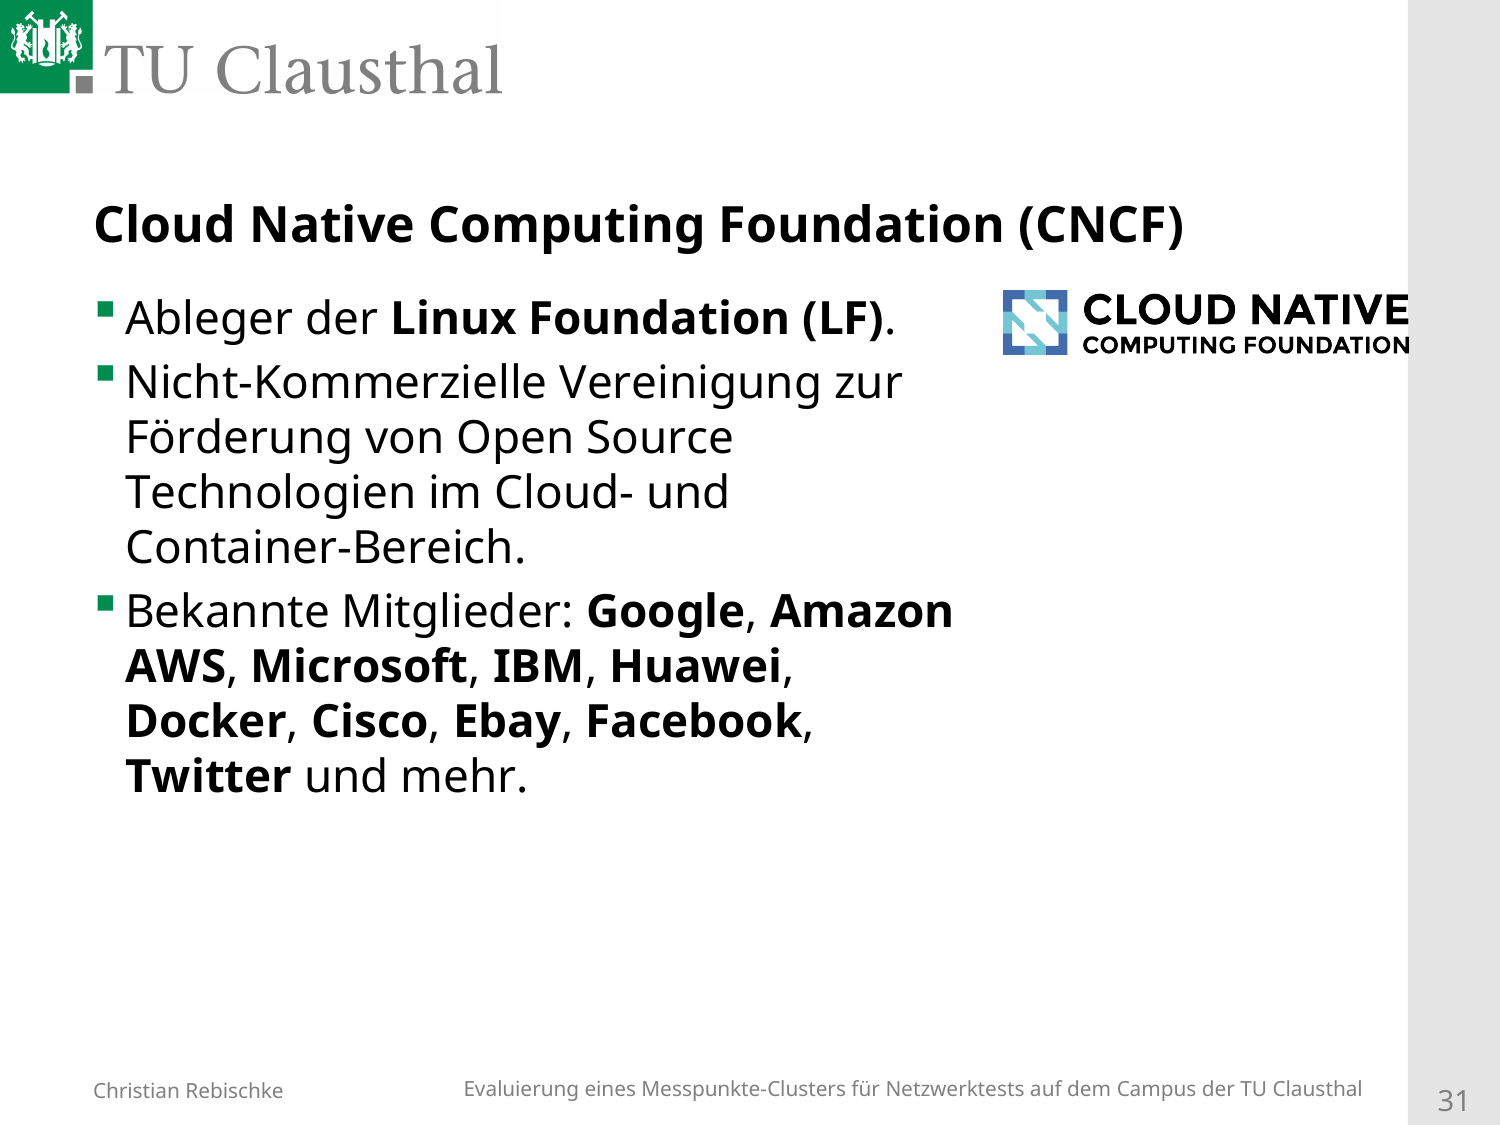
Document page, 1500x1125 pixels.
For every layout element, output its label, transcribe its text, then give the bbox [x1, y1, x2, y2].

picture [0, 0, 502, 94]
picture [1003, 290, 1409, 355]
list Ableger der Linux Foundation (LF). Nicht-Kommerzielle Vereinigung zur Förderung von Open Source Technologien im Cloud- und Container-Bereich. Bekannte Mitglieder: Google, Amazon AWS, Microsoft, IBM, Huawei, Docker, Cisco, Ebay, Facebook, Twitter und mehr. [78, 280, 975, 949]
title Cloud Native Computing Foundation (CNCF) [79, 184, 1375, 279]
